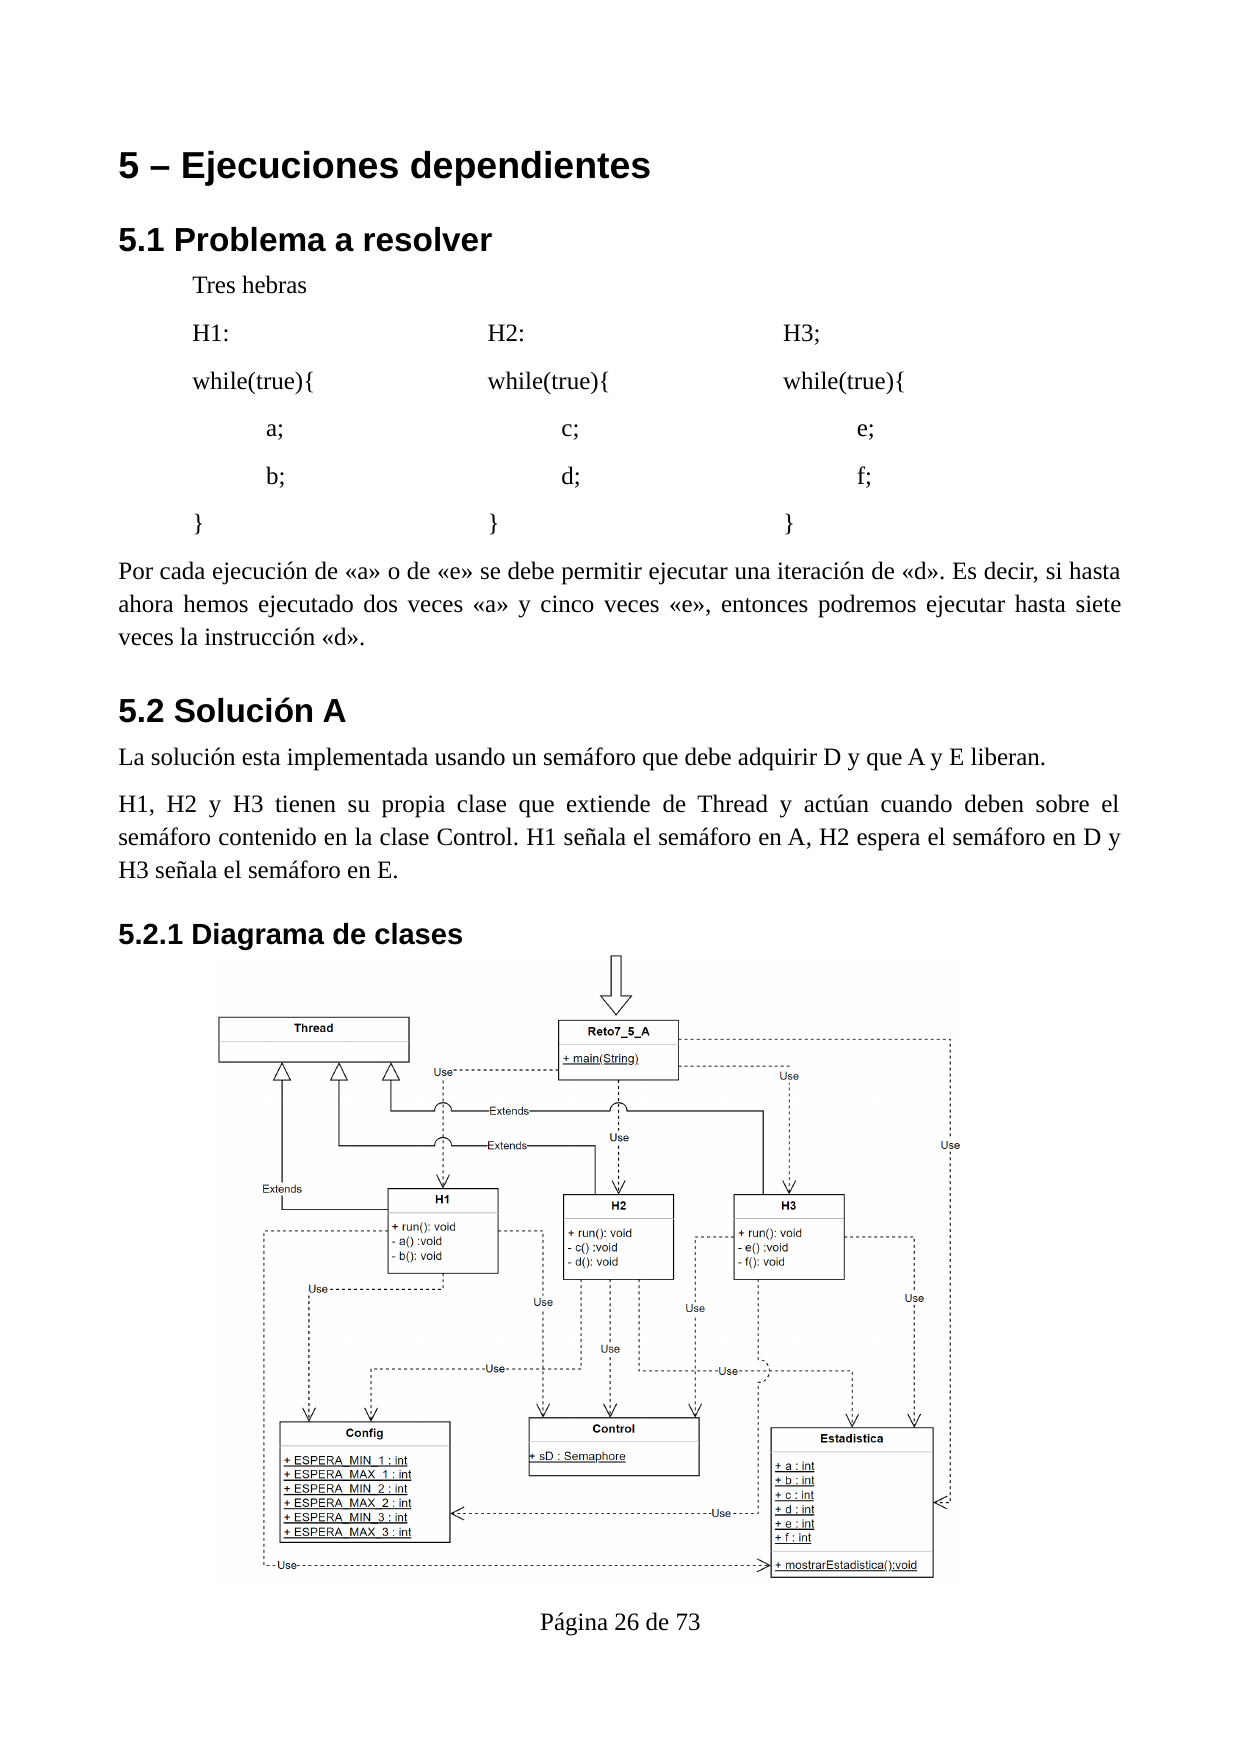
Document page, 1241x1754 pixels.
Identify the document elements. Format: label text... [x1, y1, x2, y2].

subtitle 5 – Ejecuciones dependientes [118, 143, 1122, 186]
text a; c; e; [118, 413, 1122, 442]
picture [215, 953, 966, 1584]
text La solución esta implementada usando un semáforo que debe adquirir D y que A y E liberan. [118, 742, 1122, 770]
text H1: H2: H3; [118, 318, 1122, 347]
text Por cada ejecución de «a» o de «e» se debe permitir ejecutar una iteración de «d». Es decir, si hasta ahora hemos ejecutado dos veces «a» y cinco veces «e», entonces podremos ejecutar hasta siete veces la instrucción «d». [118, 556, 1122, 651]
subtitle 5.1 Problema a resolver [118, 219, 1122, 258]
text while(true){ while(true){ while(true){ [118, 366, 1122, 394]
text b; d; f; [118, 461, 1122, 490]
text Tres hebras [118, 271, 1122, 299]
text } } } [118, 508, 1122, 537]
subtitle 5.2.1 Diagrama de clases [118, 917, 1122, 951]
subtitle 5.2 Solución A [118, 691, 1122, 729]
text H1, H2 y H3 tienen su propia clase que extiende de Thread y actúan cuando deben sobre el semáforo contenido en la clase Control. H1 señala el semáforo en A, H2 espera el semáforo en D y H3 señala el semáforo en E. [118, 789, 1122, 884]
